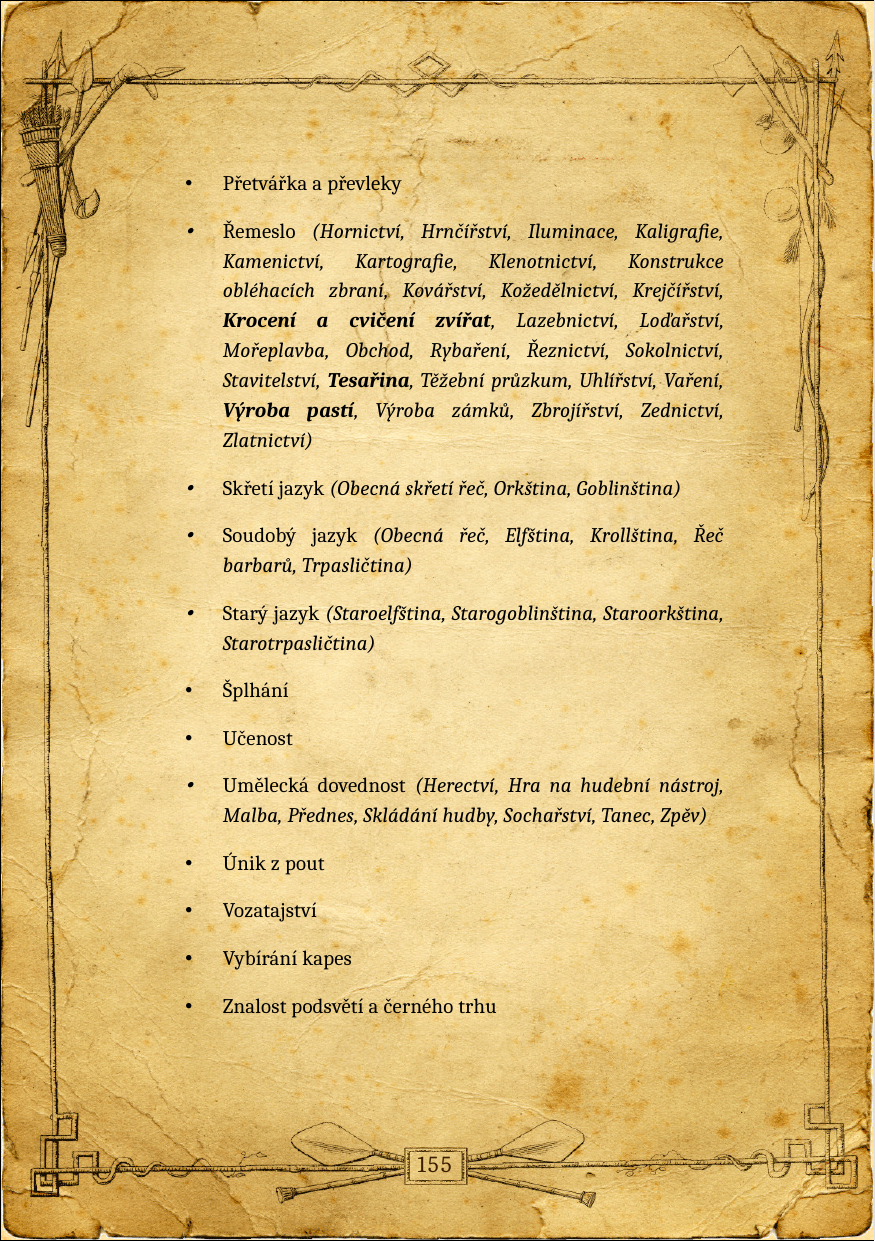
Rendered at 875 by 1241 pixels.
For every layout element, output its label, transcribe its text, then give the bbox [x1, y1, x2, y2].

list Umělecká dovednost (Herectví, Hra na hudební nástroj, Malba, Přednes, Skládání hudby, Sochařství, Tanec, Zpěv) [185, 774, 726, 828]
list Řemeslo (Hornictví, Hrnčířství, Iluminace, Kaligrafie, Kamenictví, Kartografie, Klenotnictví, Konstrukce obléhacích zbraní, Kovářství, Kožedělnictví, Krejčířství, Krocení a⁠ cvičení zvířat, Lazebnictví, Loďařství, Mořeplavba, Obchod, Rybaření, Řeznictví, Sokolnictví, Stavitelství, Tesařina, Těžební průzkum, Uhlířství, Vaření, Výroba pastí, Výroba zámků, Zbrojířství, Zednictví, Zlatnictví) [185, 219, 726, 453]
list Přetvářka a⁠ převleky [185, 172, 726, 196]
list Vozatajství [185, 899, 726, 923]
picture [1, 1, 874, 1240]
list Znalost podsvětí a⁠ černého trhu [185, 994, 726, 1018]
list Starý jazyk (Staroelfština, Starogoblinština, Staroorkština, Starotrpasličtina) [185, 601, 726, 655]
list Šplhání [185, 679, 726, 703]
list Únik z⁠ pout [185, 852, 726, 876]
list Vybírání kapes [185, 947, 726, 971]
list Soudobý jazyk (Obecná řeč, Elfština, Krollština, Řeč barbarů, Trpasličtina) [185, 524, 726, 578]
list Učenost [185, 726, 726, 750]
list Skřetí jazyk (Obecná skřetí řeč, Orkština, Goblinština) [185, 476, 726, 500]
